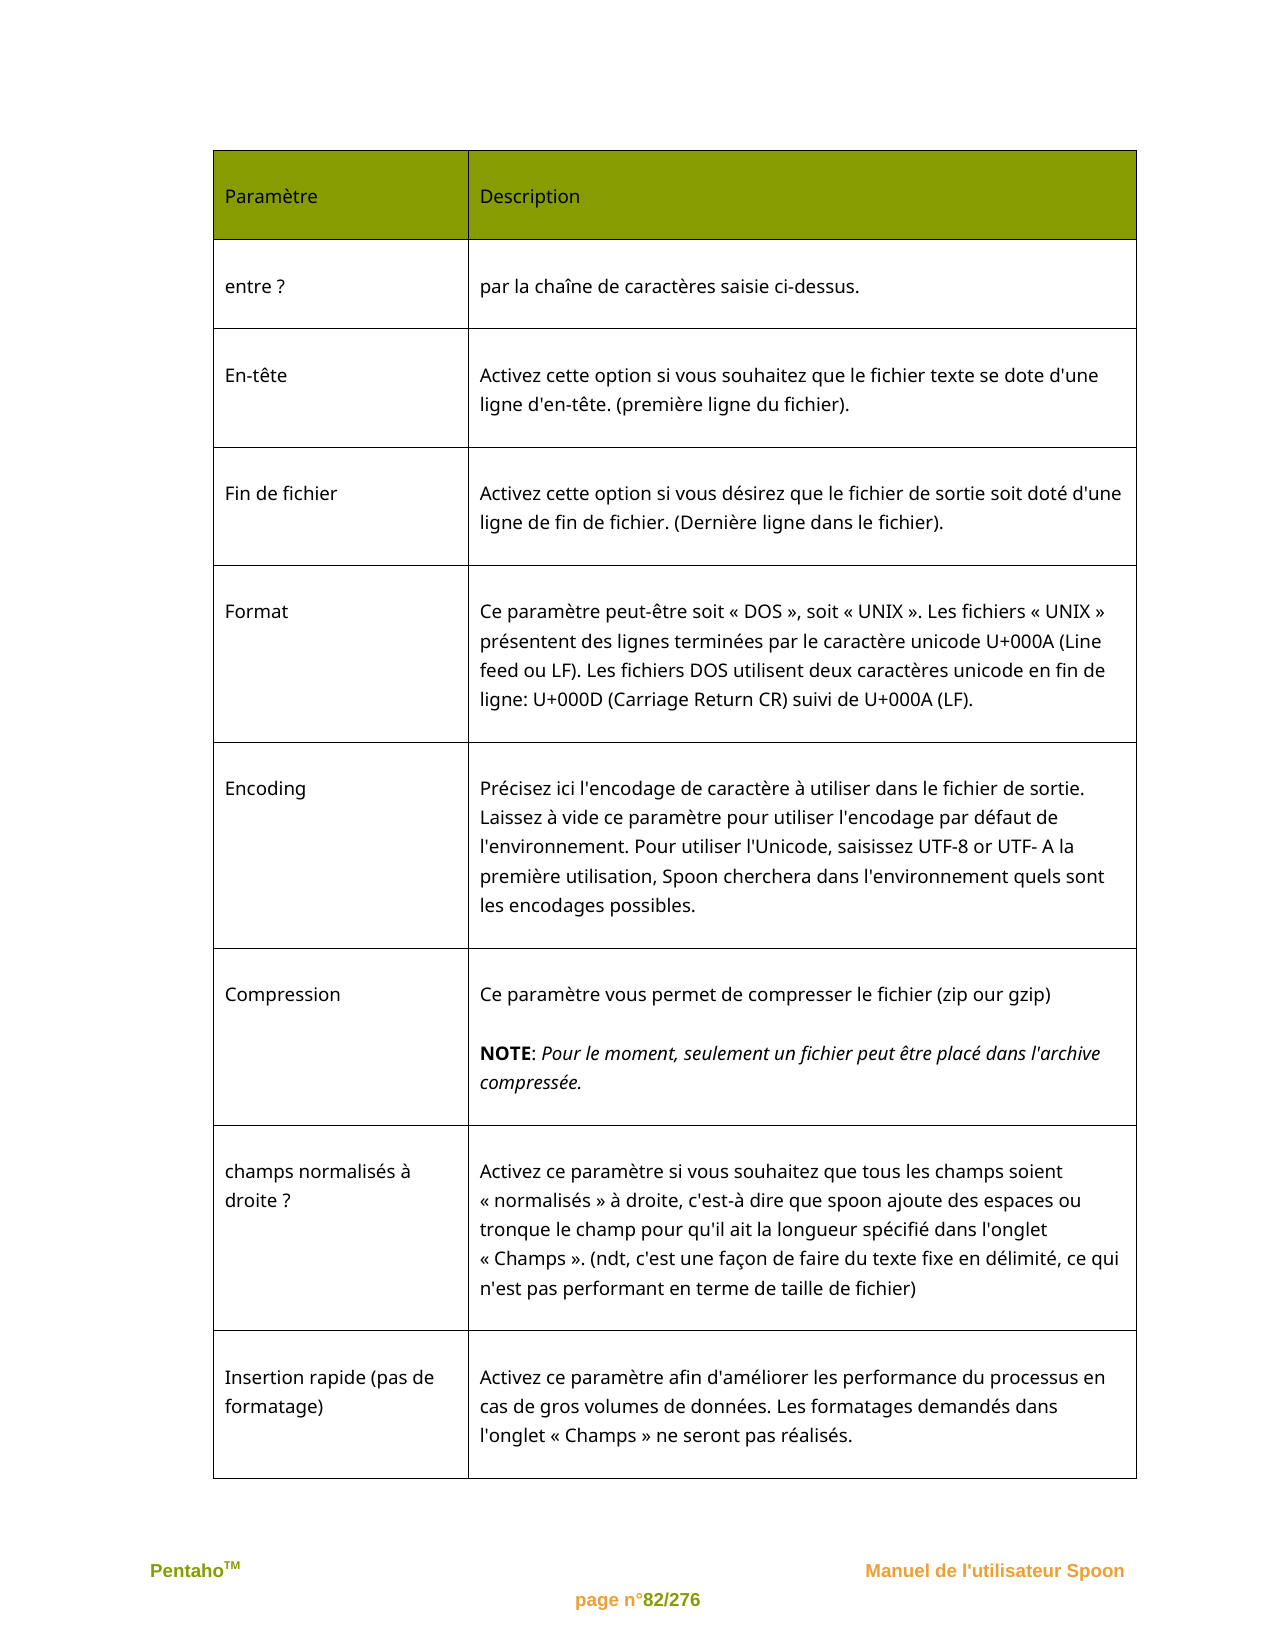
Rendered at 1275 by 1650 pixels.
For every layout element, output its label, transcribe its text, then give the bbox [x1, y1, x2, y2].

table_cell Activez cette option si vous souhaitez que le fichier texte se dote d'une ligne d'en-tête. (première ligne du fichier). [469, 329, 1136, 447]
table_cell En-tête [214, 329, 468, 447]
table_cell Ce paramètre vous permet de compresser le fichier (zip our gzip) NOTE: Pour le moment, seulement un fichier peut être placé dans l'archive compressée. [469, 949, 1136, 1124]
table_cell Activez ce paramètre afin d'améliorer les performance du processus en cas de gros volumes de données. Les formatages demandés dans l'onglet « Champs » ne seront pas réalisés. [469, 1331, 1136, 1478]
table_cell Activez ce paramètre si vous souhaitez que tous les champs soient « normalisés » à droite, c'est-à dire que spoon ajoute des espaces ou tronque le champ pour qu'il ait la longueur spécifié dans l'onglet « Champs ». (ndt, c'est une façon de faire du texte fixe en délimité, ce qui n'est pas performant en terme de taille de fichier) [469, 1126, 1136, 1330]
table_cell Fin de fichier [214, 448, 468, 565]
table_cell Encoding [214, 743, 468, 947]
table_header Paramètre [214, 151, 468, 239]
table_cell Format [214, 566, 468, 742]
table_cell par la chaîne de caractères saisie ci-dessus. [469, 240, 1136, 328]
table_cell champs normalisés à droite ? [214, 1126, 468, 1330]
table_cell Insertion rapide (pas de formatage) [214, 1331, 468, 1478]
table_cell Ce paramètre peut-être soit « DOS », soit « UNIX ». Les fichiers « UNIX » présentent des lignes terminées par le caractère unicode U+000A (Line feed ou LF). Les fichiers DOS utilisent deux caractères unicode en fin de ligne: U+000D (Carriage Return CR) suivi de U+000A (LF). [469, 566, 1136, 742]
table_header Description [469, 151, 1136, 239]
table_cell Précisez ici l'encodage de caractère à utiliser dans le fichier de sortie. Laissez à vide ce paramètre pour utiliser l'encodage par défaut de l'environnement. Pour utiliser l'Unicode, saisissez UTF-8 or UTF- A la première utilisation, Spoon cherchera dans l'environnement quels sont les encodages possibles. [469, 743, 1136, 947]
table_cell Activez cette option si vous désirez que le fichier de sortie soit doté d'une ligne de fin de fichier. (Dernière ligne dans le fichier). [469, 448, 1136, 565]
table_cell Compression [214, 949, 468, 1124]
table_cell entre ? [214, 240, 468, 328]
